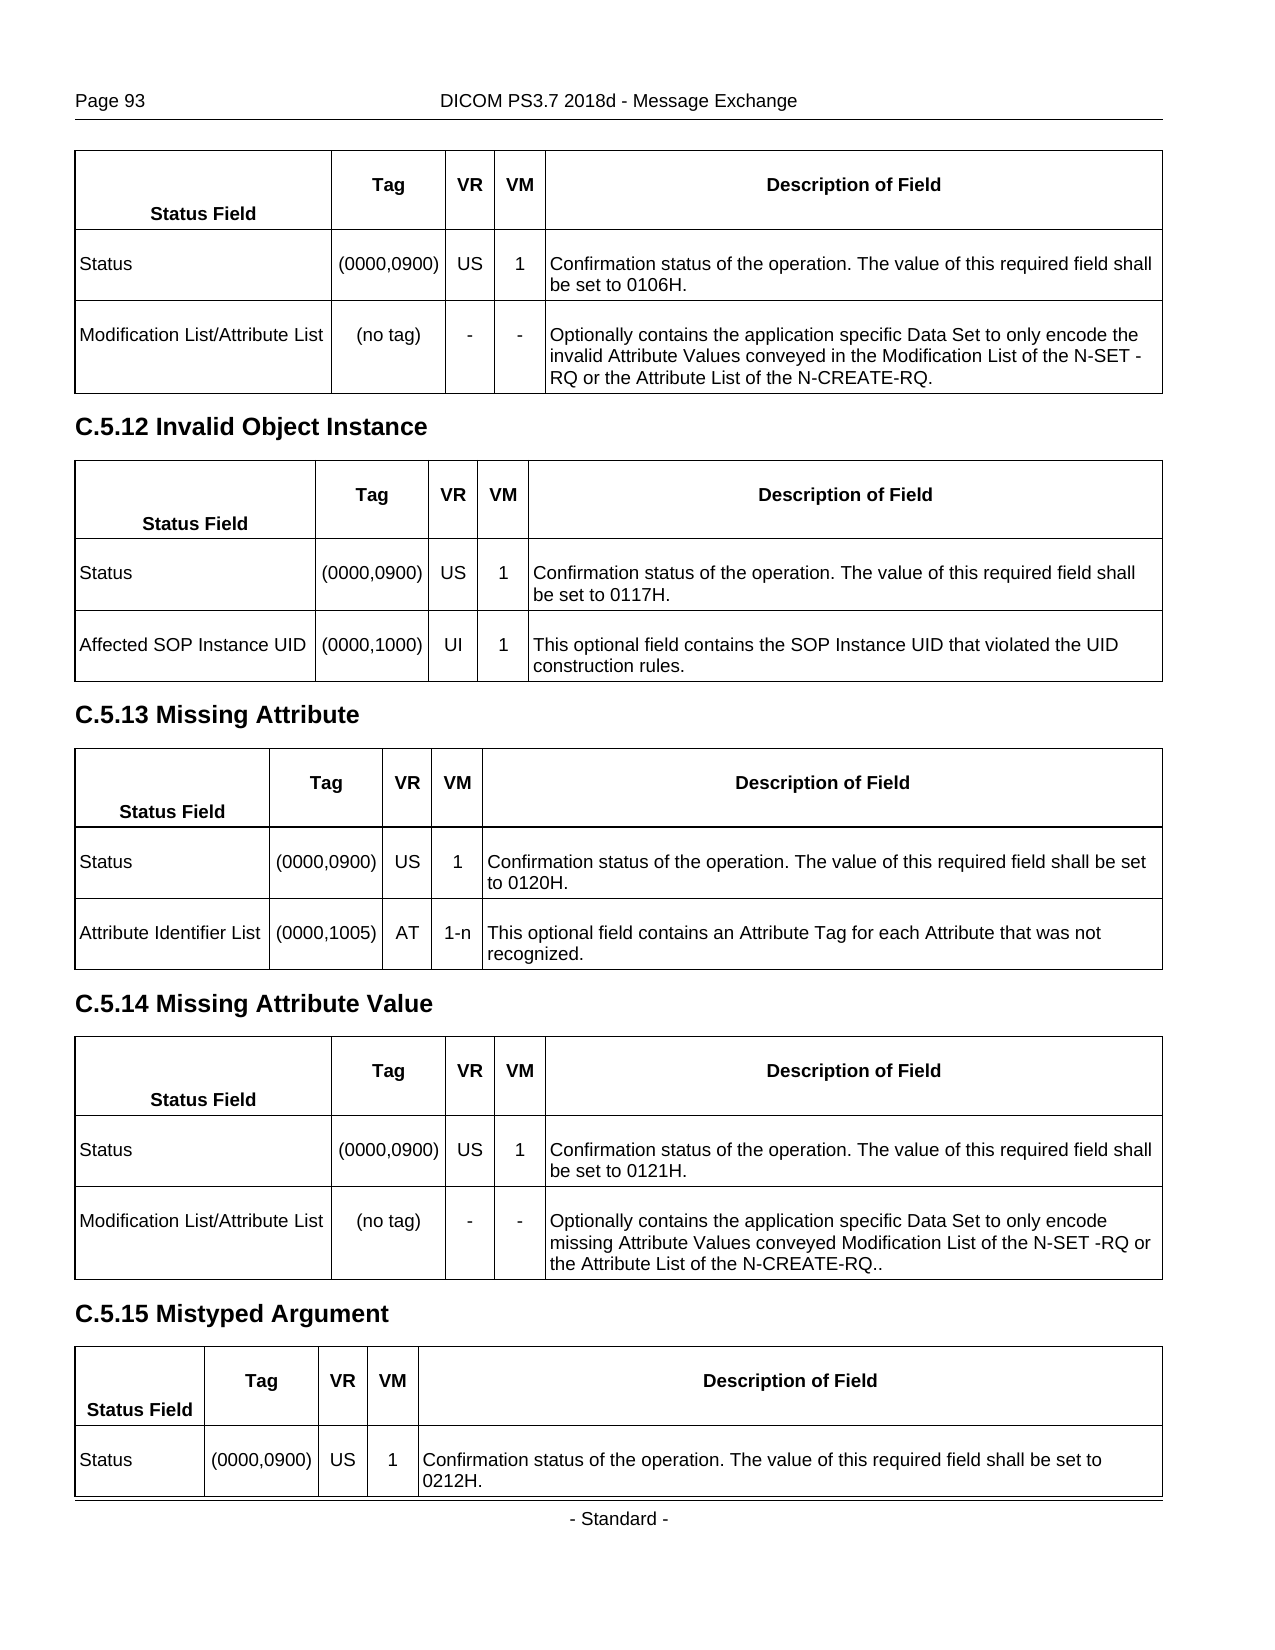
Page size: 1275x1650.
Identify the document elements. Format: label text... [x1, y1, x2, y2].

table_cell Attribute Identifier List [76, 899, 269, 969]
table_cell (0000,0900) [332, 230, 445, 300]
table_cell (0000,1000) [316, 611, 428, 681]
table_header Description of Field [546, 1037, 1162, 1115]
table_cell (no tag) [332, 301, 445, 392]
table_cell (0000,0900) [316, 539, 428, 609]
table_header Description of Field [529, 461, 1162, 538]
table_header VM [495, 151, 545, 228]
table_cell Status [76, 828, 269, 898]
table_cell (0000,0900) [270, 828, 382, 898]
table_cell AT [383, 899, 431, 969]
table_header VR [319, 1347, 367, 1424]
table_cell 1 [478, 611, 528, 681]
table_cell Status [76, 539, 315, 609]
table_cell - [495, 1187, 545, 1279]
table_cell (0000,0900) [205, 1426, 318, 1496]
table_header VM [478, 461, 528, 538]
table_header VM [495, 1037, 545, 1115]
table_cell Confirmation status of the operation. The value of this required field shall be set to 0121H. [546, 1116, 1162, 1186]
table_cell US [446, 230, 494, 300]
table_cell 1 [495, 230, 545, 300]
table_cell US [319, 1426, 367, 1496]
table_header Tag [332, 151, 445, 228]
table_header VR [429, 461, 477, 538]
table_cell (0000,1005) [270, 899, 382, 969]
table_cell Confirmation status of the operation. The value of this required field shall be set to 0212H. [419, 1426, 1162, 1496]
table_cell Confirmation status of the operation. The value of this required field shall be set to 0120H. [483, 828, 1162, 898]
table_cell Confirmation status of the operation. The value of this required field shall be set to 0106H. [546, 230, 1162, 300]
text C.5.15 Mistyped Argument [75, 1298, 1162, 1327]
table_cell Status [76, 1116, 331, 1186]
table_cell This optional field contains an Attribute Tag for each Attribute that was not recognized. [483, 899, 1162, 969]
table_cell US [446, 1116, 494, 1186]
table_header Status Field [76, 461, 315, 538]
table_cell UI [429, 611, 477, 681]
table_header Description of Field [483, 749, 1162, 826]
table_cell 1 [478, 539, 528, 609]
table_header VR [383, 749, 431, 826]
table_cell 1 [495, 1116, 545, 1186]
table_cell - [446, 1187, 494, 1279]
table_cell - [495, 301, 545, 392]
table_header VM [368, 1347, 418, 1424]
table_header Status Field [76, 1037, 331, 1115]
text C.5.14 Missing Attribute Value [75, 989, 1162, 1017]
table_cell Affected SOP Instance UID [76, 611, 315, 681]
table_header Description of Field [546, 151, 1162, 228]
table_cell (0000,0900) [332, 1116, 445, 1186]
table_cell This optional field contains the SOP Instance UID that violated the UID construction rules. [529, 611, 1162, 681]
text C.5.13 Missing Attribute [75, 701, 1162, 729]
table_cell Status [76, 230, 331, 300]
table_cell US [383, 828, 431, 898]
table_header Status Field [76, 151, 331, 228]
table_cell Modification List/Attribute List [76, 301, 331, 392]
table_header VM [432, 749, 482, 826]
table_cell Optionally contains the application specific Data Set to only encode the invalid Attribute Values conveyed in the Modification List of the N-SET -RQ or the Attribute List of the N-CREATE-RQ. [546, 301, 1162, 392]
table_cell Confirmation status of the operation. The value of this required field shall be set to 0117H. [529, 539, 1162, 609]
table_cell 1 [368, 1426, 418, 1496]
table_header Tag [205, 1347, 318, 1424]
table_cell Modification List/Attribute List [76, 1187, 331, 1279]
table_cell 1-n [432, 899, 482, 969]
table_header Tag [332, 1037, 445, 1115]
table_cell US [429, 539, 477, 609]
table_cell Optionally contains the application specific Data Set to only encode missing Attribute Values conveyed Modification List of the N-SET -RQ or the Attribute List of the N-CREATE-RQ.. [546, 1187, 1162, 1279]
table_cell - [446, 301, 494, 392]
table_header Description of Field [419, 1347, 1162, 1424]
table_header VR [446, 151, 494, 228]
text C.5.12 Invalid Object Instance [75, 412, 1162, 441]
table_header VR [446, 1037, 494, 1115]
table_cell Status [76, 1426, 204, 1496]
table_cell (no tag) [332, 1187, 445, 1279]
table_header Tag [270, 749, 382, 826]
table_header Tag [316, 461, 428, 538]
table_header Status Field [76, 749, 269, 826]
table_header Status Field [76, 1347, 204, 1424]
table_cell 1 [432, 828, 482, 898]
